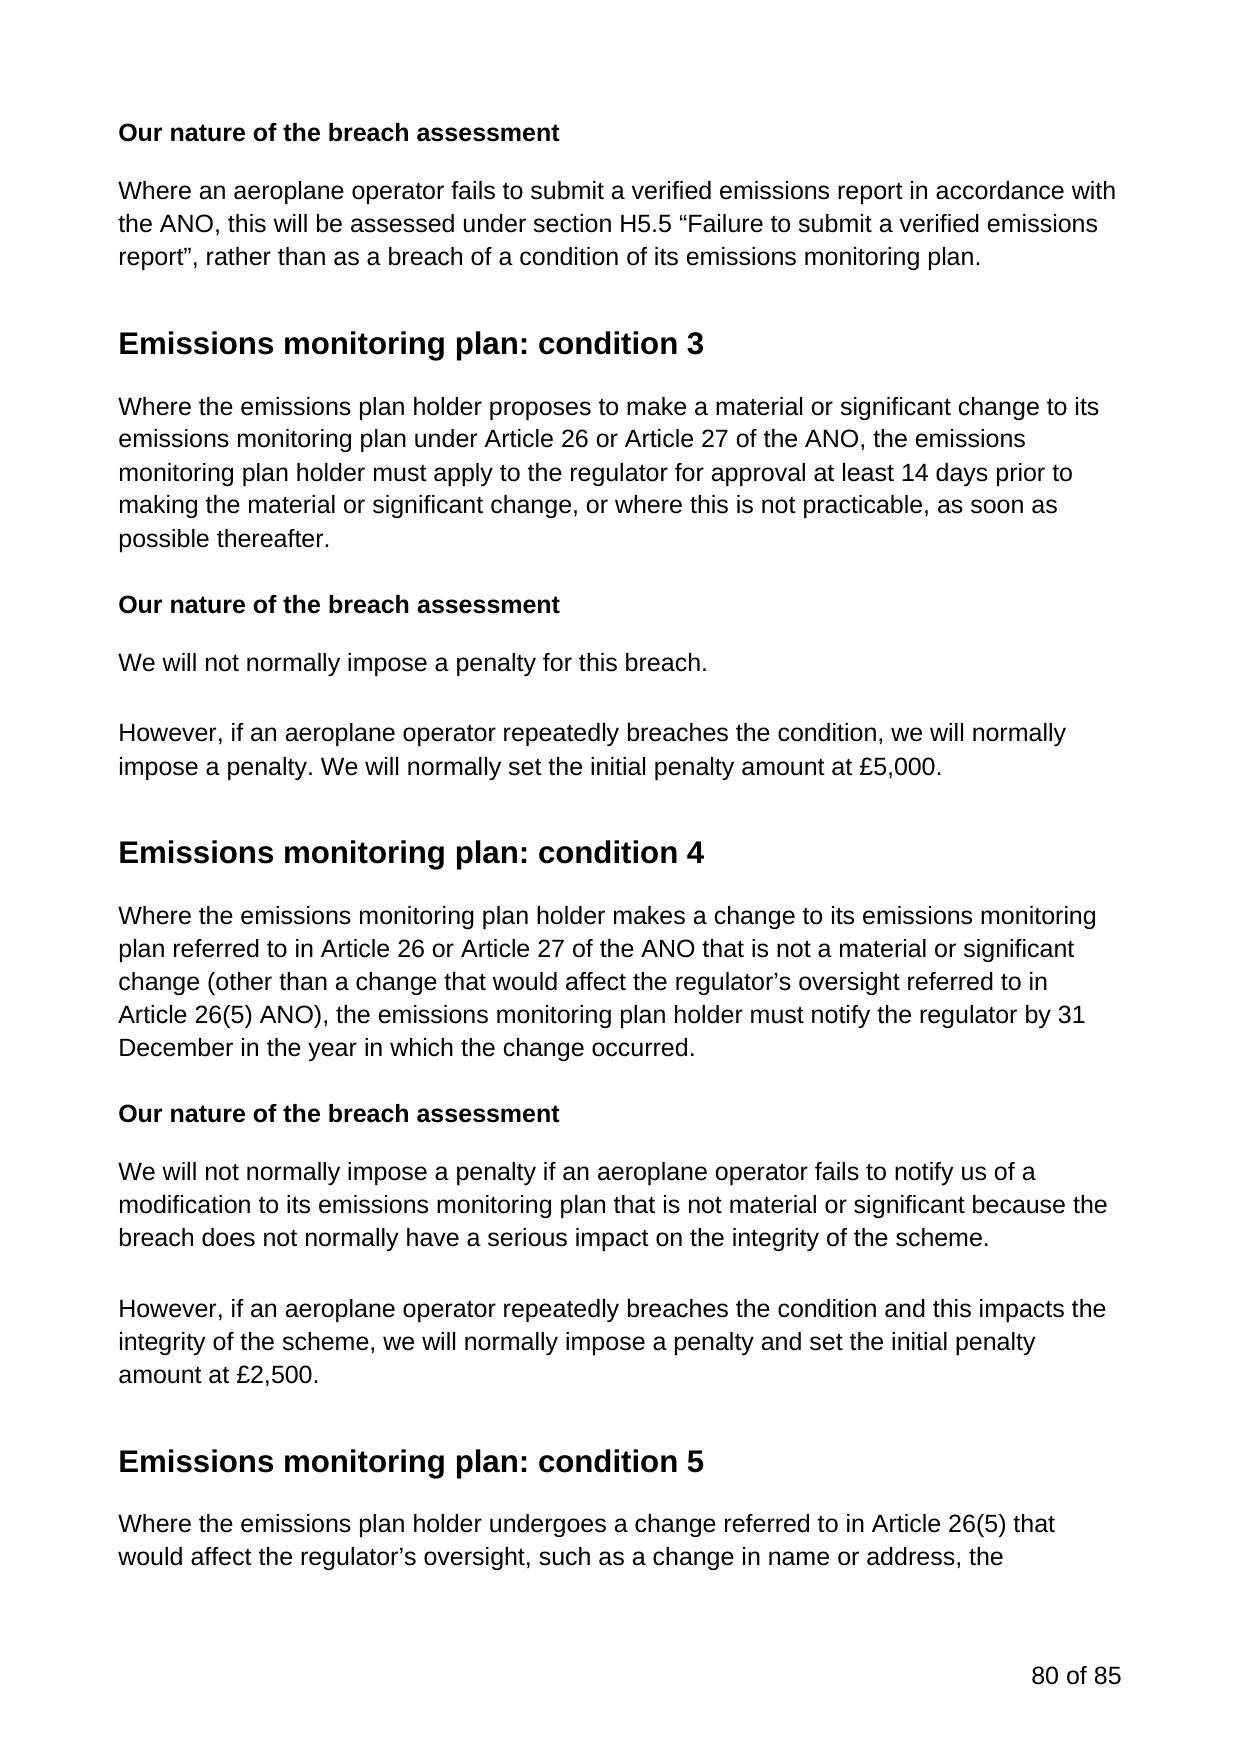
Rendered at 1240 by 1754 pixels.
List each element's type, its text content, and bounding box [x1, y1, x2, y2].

text We will not normally impose a penalty for this breach. [118, 648, 1121, 677]
subtitle Emissions monitoring plan: condition 4 [118, 834, 1121, 870]
text However, if an aeroplane operator repeatedly breaches the condition, we will normally impose a penalty. We will normally set the initial penalty amount at £5,000. [118, 718, 1121, 780]
subtitle Our nature of the breach assessment [118, 1099, 1121, 1128]
subtitle Our nature of the breach assessment [118, 590, 1121, 619]
subtitle Emissions monitoring plan: condition 3 [118, 325, 1121, 361]
text However, if an aeroplane operator repeatedly breaches the condition and this impacts the integrity of the scheme, we will normally impose a penalty and set the initial penalty amount at £2,500. [118, 1294, 1121, 1388]
text Where the emissions monitoring plan holder makes a change to its emissions monitoring plan referred to in Article 26 or Article 27 of the ANO that is not a material or significant change (other than a change that would affect the regulator’s oversight referred to in Article 26(5) ANO), the emissions monitoring plan holder must notify the regulator by 31 December in the year in which the change occurred. [118, 901, 1121, 1062]
text Where an aeroplane operator fails to submit a verified emissions report in accordance with the ANO, this will be assessed under section H5.5 “Failure to submit a verified emissions report”, rather than as a breach of a condition of its emissions monitoring plan. [118, 176, 1121, 271]
text Where the emissions plan holder proposes to make a material or significant change to its emissions monitoring plan under Article 26 or Article 27 of the ANO, the emissions monitoring plan holder must apply to the regulator for approval at least 14 days prior to making the material or significant change, or where this is not practicable, as soon as possible thereafter. [118, 391, 1121, 552]
subtitle Our nature of the breach assessment [118, 118, 1121, 147]
text We will not normally impose a penalty if an aeroplane operator fails to notify us of a modification to its emissions monitoring plan that is not material or significant because the breach does not normally have a serious impact on the integrity of the scheme. [118, 1157, 1121, 1252]
subtitle Emissions monitoring plan: condition 5 [118, 1443, 1121, 1479]
text Where the emissions plan holder undergoes a change referred to in Article 26(5) that would affect the regulator’s oversight, such as a change in name or address, the [118, 1509, 1121, 1571]
